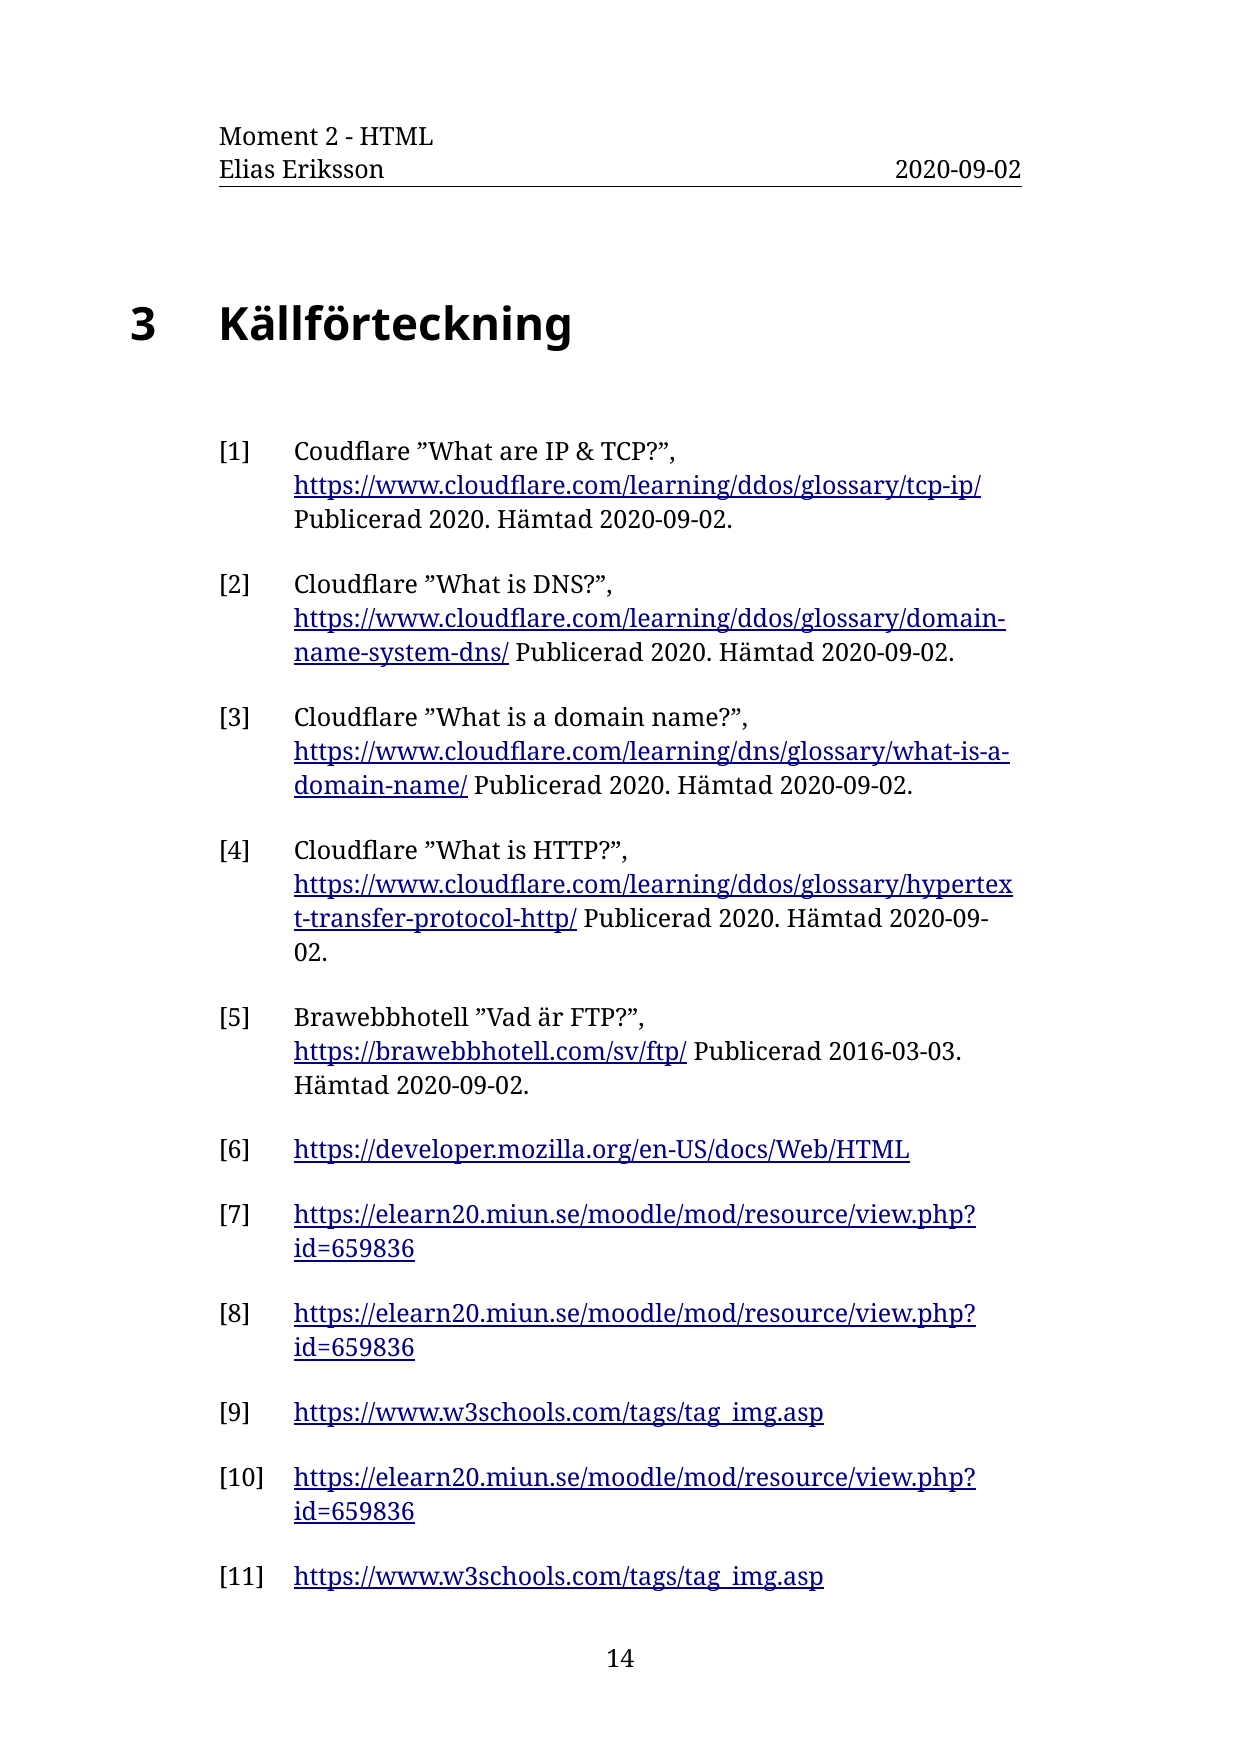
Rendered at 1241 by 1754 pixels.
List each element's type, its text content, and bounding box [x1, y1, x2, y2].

subtitle Källförteckning [130, 291, 1022, 353]
list https://elearn20.miun.se/moodle/mod/resource/view.php?id=659836 [218, 1296, 1022, 1364]
list Brawebbhotell ”Vad är FTP?”, https://brawebbhotell.com/sv/ftp/ Publicerad 2016-03-03. Hämtad 2020-09-02. [218, 999, 1022, 1101]
list https://www.w3schools.com/tags/tag_img.asp [218, 1395, 1022, 1429]
list https://www.w3schools.com/tags/tag_img.asp [218, 1558, 1022, 1592]
list https://developer.mozilla.org/en-US/docs/Web/HTML [218, 1132, 1022, 1166]
list Cloudflare ”What is DNS?”, https://www.cloudflare.com/learning/ddos/glossary/domain-name-system-dns/ Publicerad 2020. Hämtad 2020-09-02. [218, 566, 1022, 669]
list https://elearn20.miun.se/moodle/mod/resource/view.php?id=659836 [218, 1197, 1022, 1265]
list Cloudflare ”What is a domain name?”, https://www.cloudflare.com/learning/dns/glossary/what-is-a-domain-name/ Publicerad 2020. Hämtad 2020-09-02. [218, 699, 1022, 802]
list Cloudflare ”What is HTTP?”, https://www.cloudflare.com/learning/ddos/glossary/hypertext-transfer-protocol-http/ Publicerad 2020. Hämtad 2020-09-02. [218, 832, 1022, 968]
list https://elearn20.miun.se/moodle/mod/resource/view.php?id=659836 [218, 1459, 1022, 1528]
list Coudflare ”What are IP & TCP?”, https://www.cloudflare.com/learning/ddos/glossary/tcp-ip/ Publicerad 2020. Hämtad 2020-09-02. [218, 433, 1022, 536]
